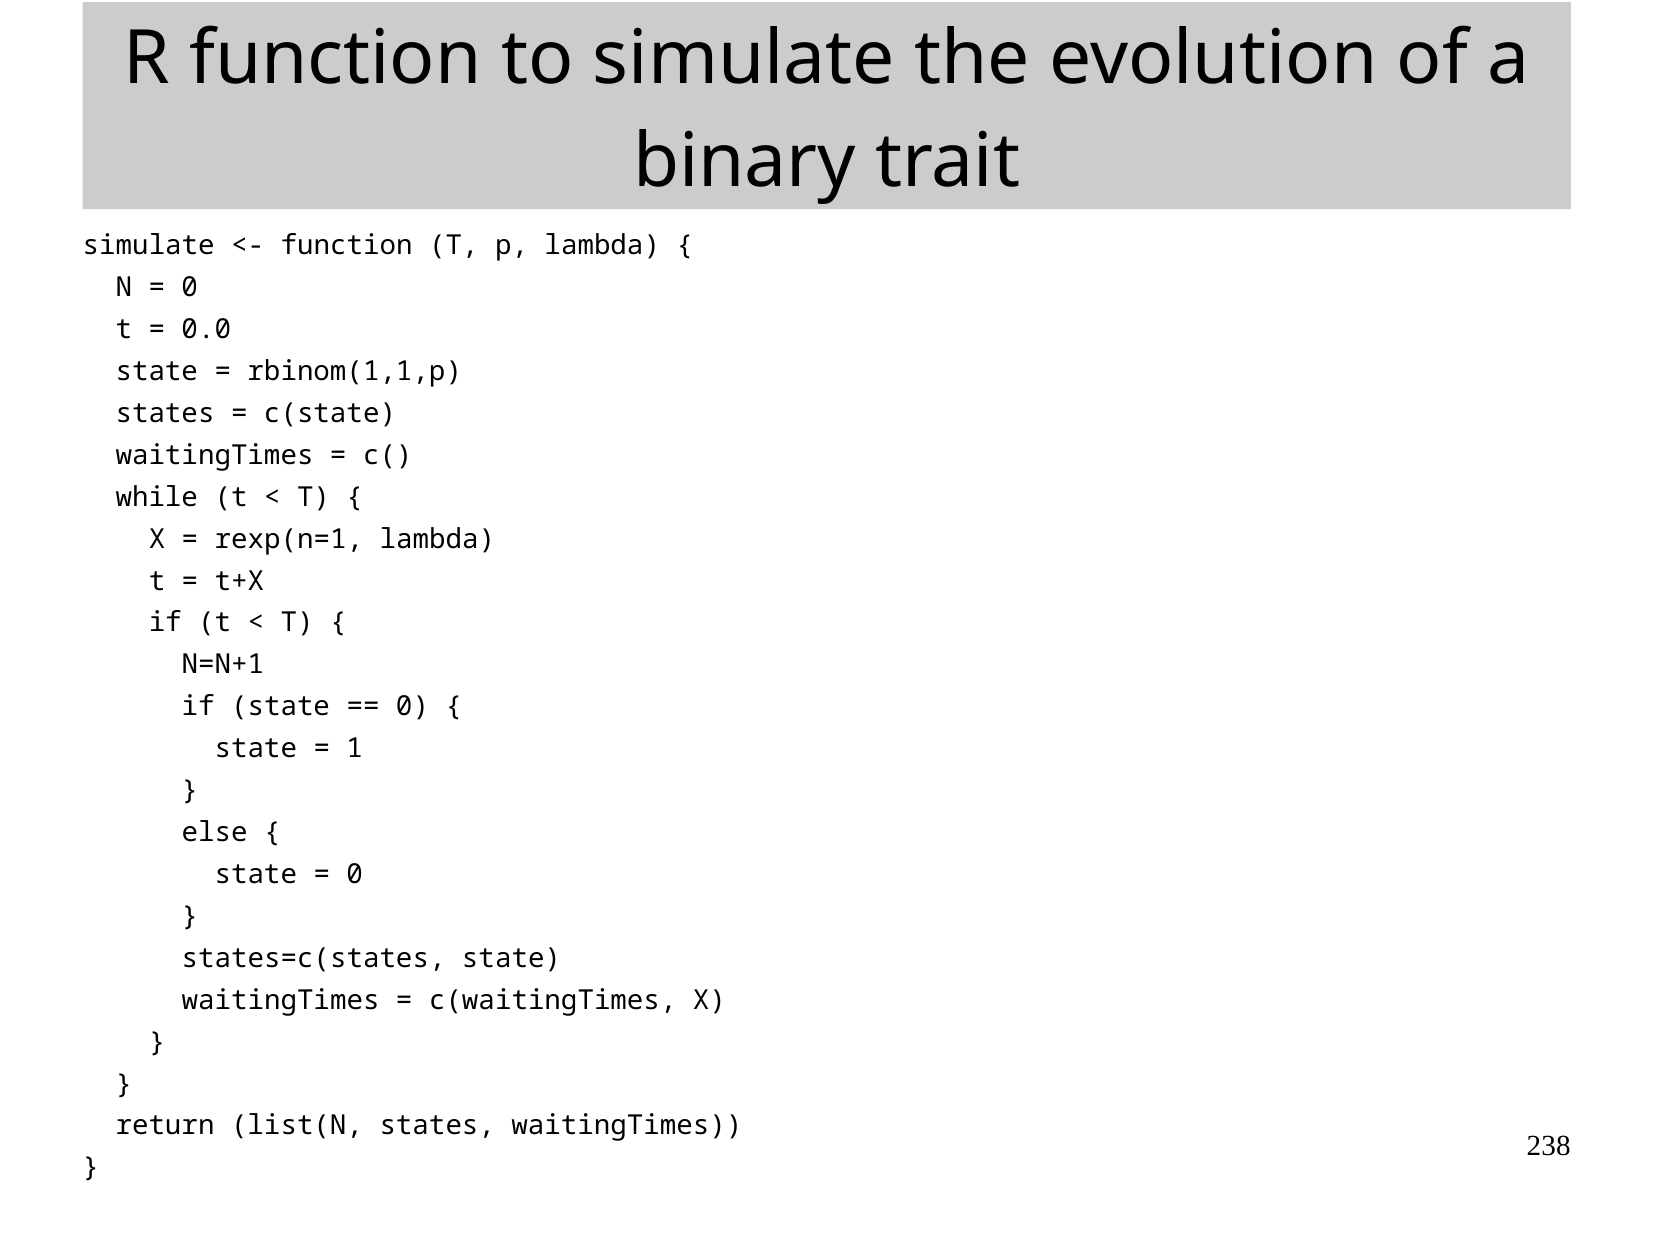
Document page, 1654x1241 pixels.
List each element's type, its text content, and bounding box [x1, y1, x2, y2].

title R function to simulate the evolution of a binary trait [82, 2, 1571, 210]
list simulate <- function (T, p, lambda) { N = 0 t = 0.0 state = rbinom(1,1,p) states = c(state) waitingTimes = c() while (t < T) { X = rexp(n=1, lambda) t = t+X if (t < T) { N=N+1 if (state == 0) { state = 1 } else { state = 0 } states=c(states, state) waitingTimes = c(waitingTimes, X) } } return (list(N, states, waitingTimes)) } [82, 225, 1571, 1231]
